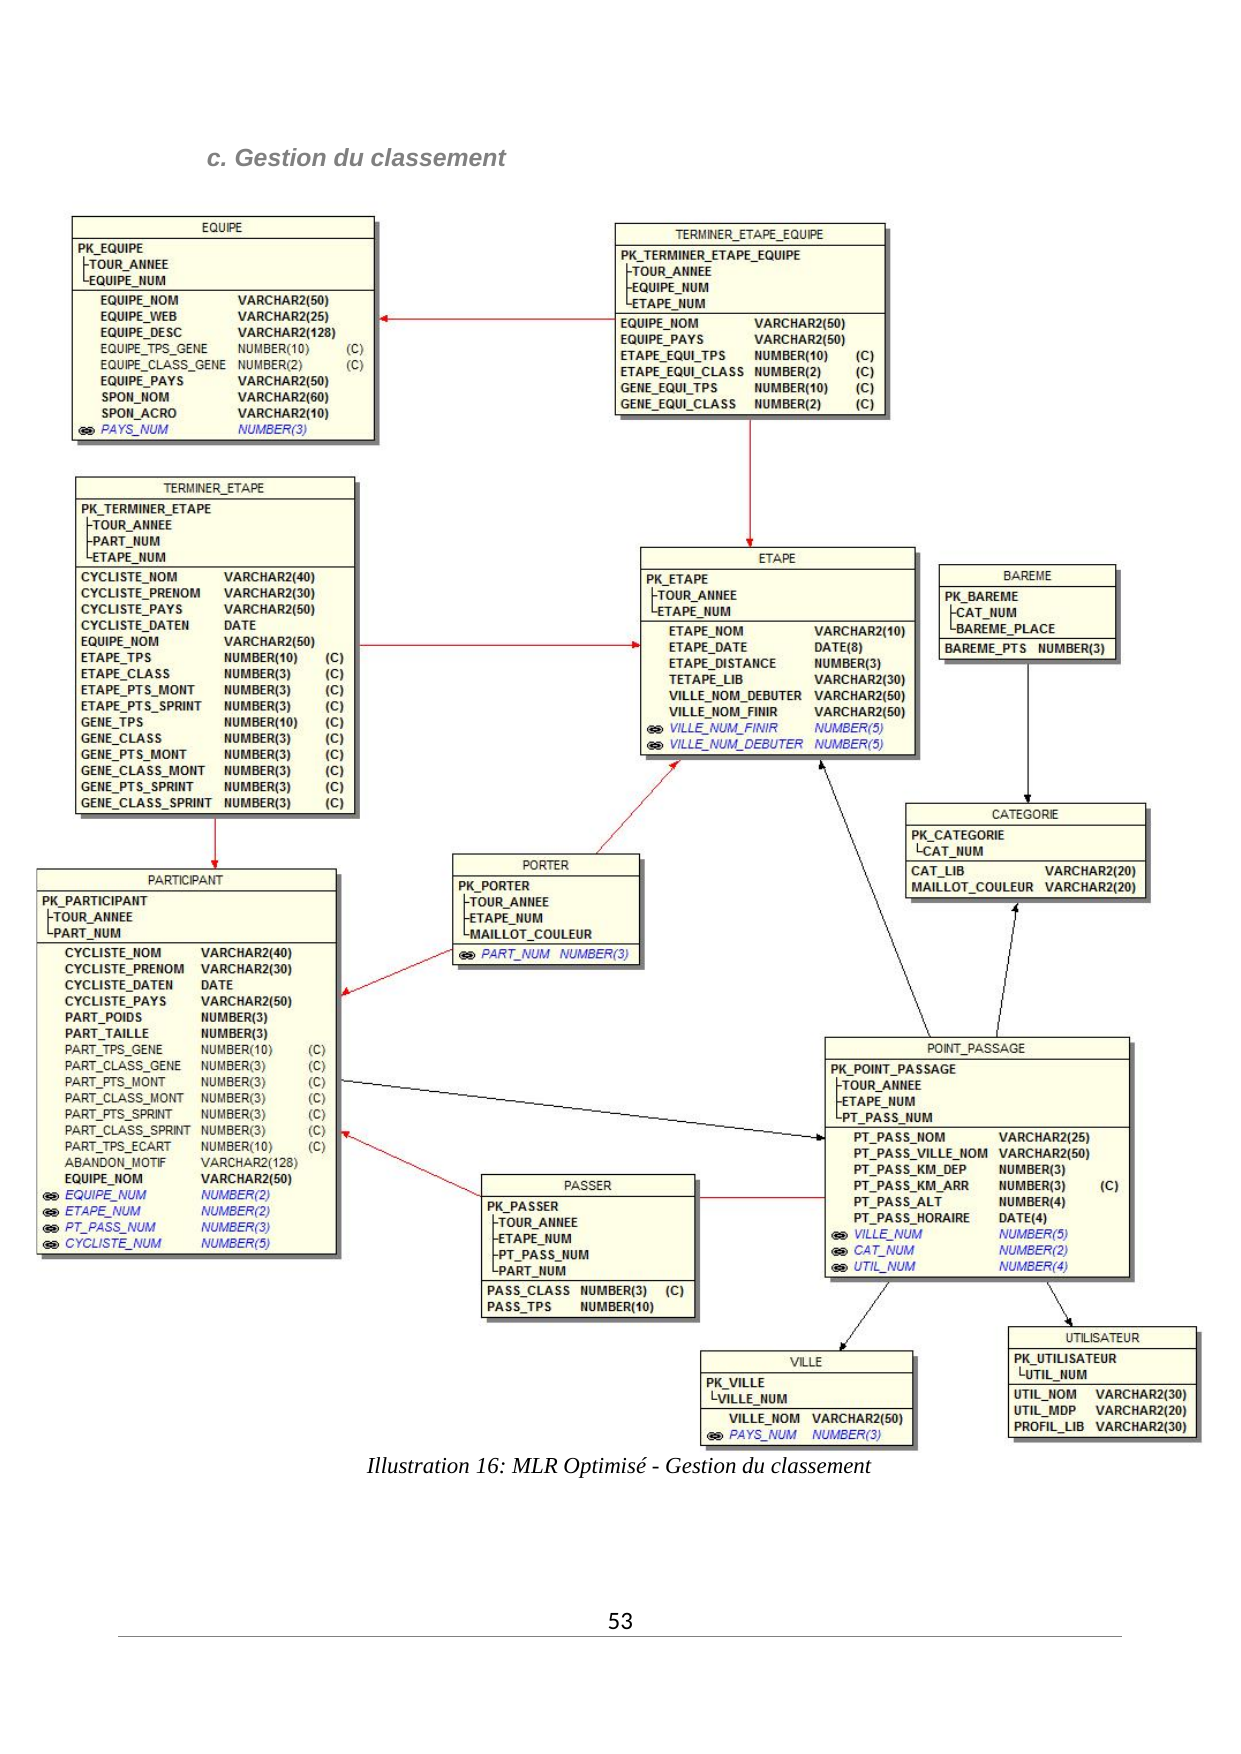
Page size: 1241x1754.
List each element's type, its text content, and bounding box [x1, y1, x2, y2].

text Illustration 16: MLR Optimisé - Gestion du classement [37, 1453, 1203, 1479]
subtitle Gestion du classement [207, 143, 1122, 171]
picture [36, 201, 1204, 1453]
